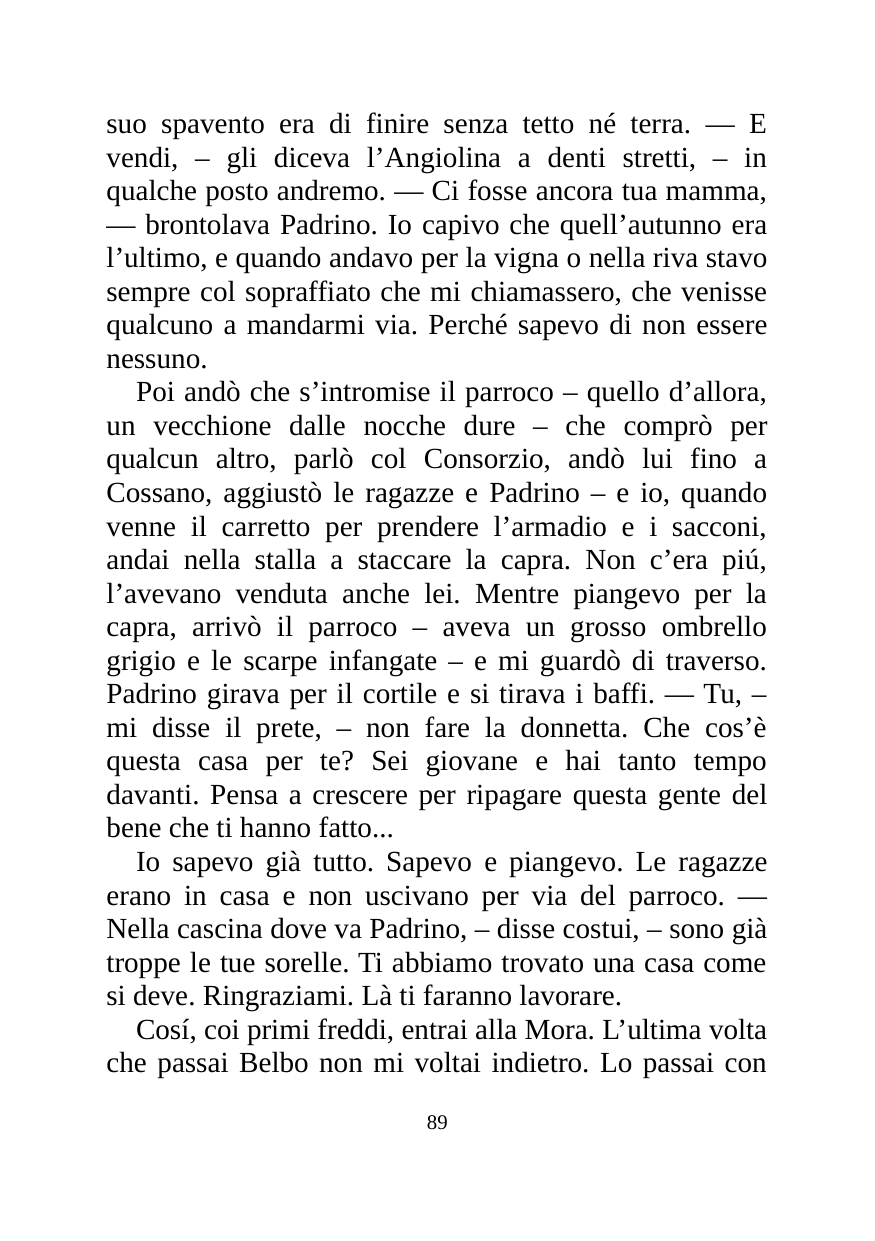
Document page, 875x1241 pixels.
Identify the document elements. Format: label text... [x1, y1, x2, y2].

text suo spavento era di finire senza tetto né terra. — E vendi, – gli diceva l’Angiolina a denti stretti, – in qualche posto andremo. — Ci fosse ancora tua mamma, — brontolava Padrino. Io capivo che quell’autunno era l’ultimo, e quando andavo per la vigna o nella riva stavo sempre col sopraffiato che mi chiamassero, che venisse qualcuno a mandarmi via. Perché sapevo di non essere nessuno. [106, 106, 768, 374]
text Cosí, coi primi freddi, entrai alla Mora. L’ultima volta che passai Belbo non mi voltai indietro. Lo passai con [106, 1012, 768, 1079]
text Io sapevo già tutto. Sapevo e piangevo. Le ragazze erano in casa e non uscivano per via del parroco. — Nella cascina dove va Padrino, – disse costui, – sono già troppe le tue sorelle. Ti abbiamo trovato una casa come si deve. Ringraziami. Là ti faranno lavorare. [106, 844, 768, 1012]
text Poi andò che s’intromise il parroco – quello d’allora, un vecchione dalle nocche dure – che comprò per qualcun altro, parlò col Consorzio, andò lui fino a Cossano, aggiustò le ragazze e Padrino – e io, quando venne il carretto per prendere l’armadio e i sacconi, andai nella stalla a staccare la capra. Non c’era piú, l’avevano venduta anche lei. Mentre piangevo per la capra, arrivò il parroco – aveva un grosso ombrello grigio e le scarpe infangate – e mi guardò di traverso. Padrino girava per il cortile e si tirava i baffi. — Tu, – mi disse il prete, – non fare la donnetta. Che cos’è questa casa per te? Sei giovane e hai tanto tempo davanti. Pensa a crescere per ripagare questa gente del bene che ti hanno fatto... [106, 374, 768, 844]
